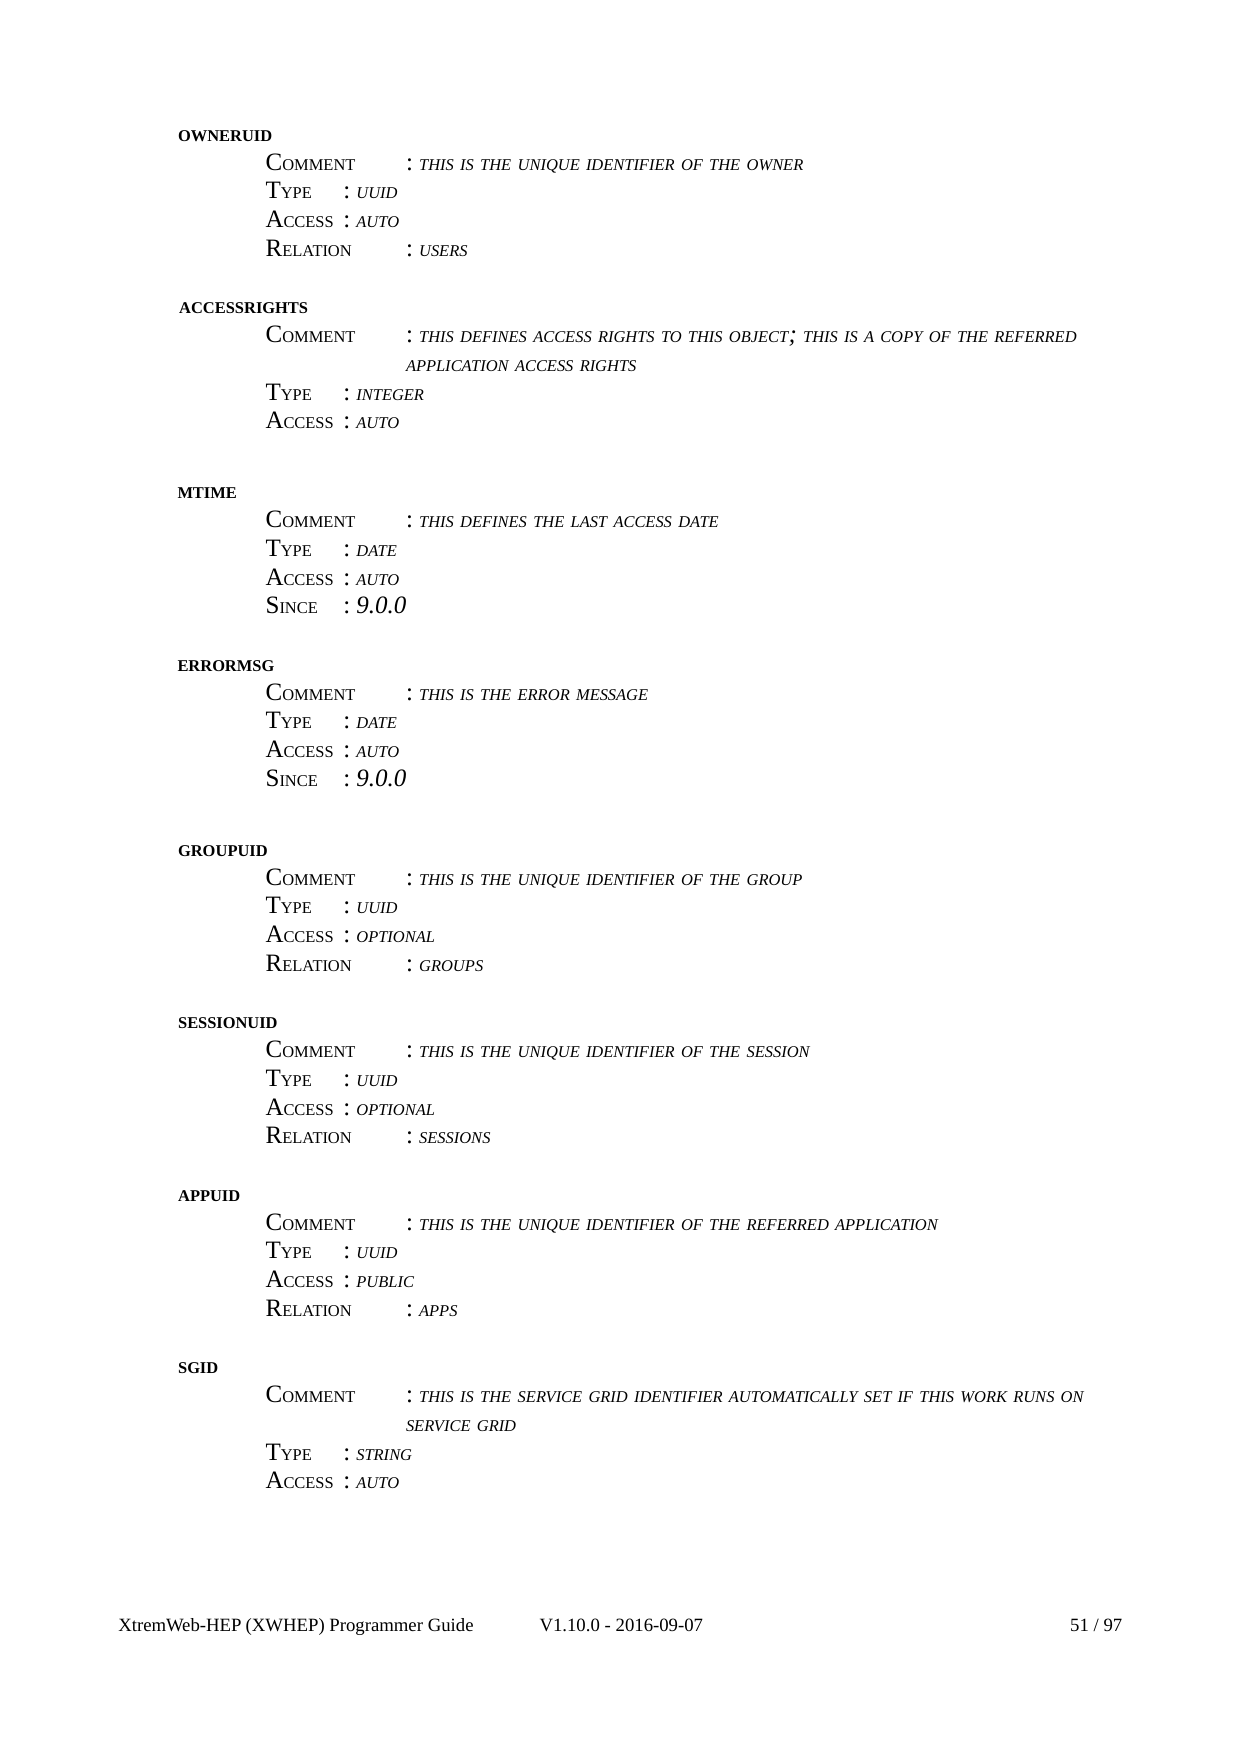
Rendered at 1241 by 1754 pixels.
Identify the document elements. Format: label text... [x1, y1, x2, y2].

text Since : 9.0.0 [265, 591, 1122, 619]
text Type : string [265, 1437, 1122, 1466]
text Type : date [265, 533, 1122, 562]
text Relation : groups [265, 948, 1122, 977]
text Type : uuid [265, 1063, 1122, 1092]
text Comment : this is the error message [265, 677, 1122, 706]
text Relation : apps [265, 1293, 1122, 1322]
text Access : auto [265, 734, 1122, 763]
text Comment : this is the service grid identifier automatically set if this work runs on service grid [265, 1379, 1122, 1437]
text sessionuid [178, 1006, 1122, 1034]
text errormsg [177, 648, 1122, 677]
text Access : auto [265, 204, 1122, 233]
text Relation : users [265, 233, 1122, 262]
text Relation : sessions [265, 1121, 1122, 1149]
text Type : uuid [265, 1236, 1122, 1264]
text Comment : this defines access rights to this object; this is a copy of the referred application access rights [265, 319, 1122, 377]
text Access : optional [265, 919, 1122, 948]
text Access : auto [265, 1466, 1122, 1494]
text sgid [178, 1351, 1122, 1379]
text Comment : this is the unique identifier of the owner [265, 147, 1122, 176]
text Access : auto [265, 406, 1122, 434]
text owneruid [178, 118, 1122, 147]
text Comment : this is the unique identifier of the referred application [265, 1207, 1122, 1236]
text Comment : this defines the last access date [265, 504, 1122, 533]
text appuid [178, 1178, 1122, 1207]
text Comment : this is the unique identifier of the group [265, 862, 1122, 891]
text groupuid [178, 833, 1122, 862]
text Type : uuid [265, 891, 1122, 919]
text accessrights [179, 291, 1122, 319]
text Type : integer [265, 377, 1122, 406]
text Access : auto [265, 562, 1122, 591]
text Access : public [265, 1264, 1122, 1293]
text Access : optional [265, 1092, 1122, 1121]
text Comment : this is the unique identifier of the session [265, 1034, 1122, 1063]
text Type : uuid [265, 176, 1122, 204]
text mtime [177, 476, 1122, 504]
text Since : 9.0.0 [265, 763, 1122, 792]
text Type : date [265, 706, 1122, 734]
